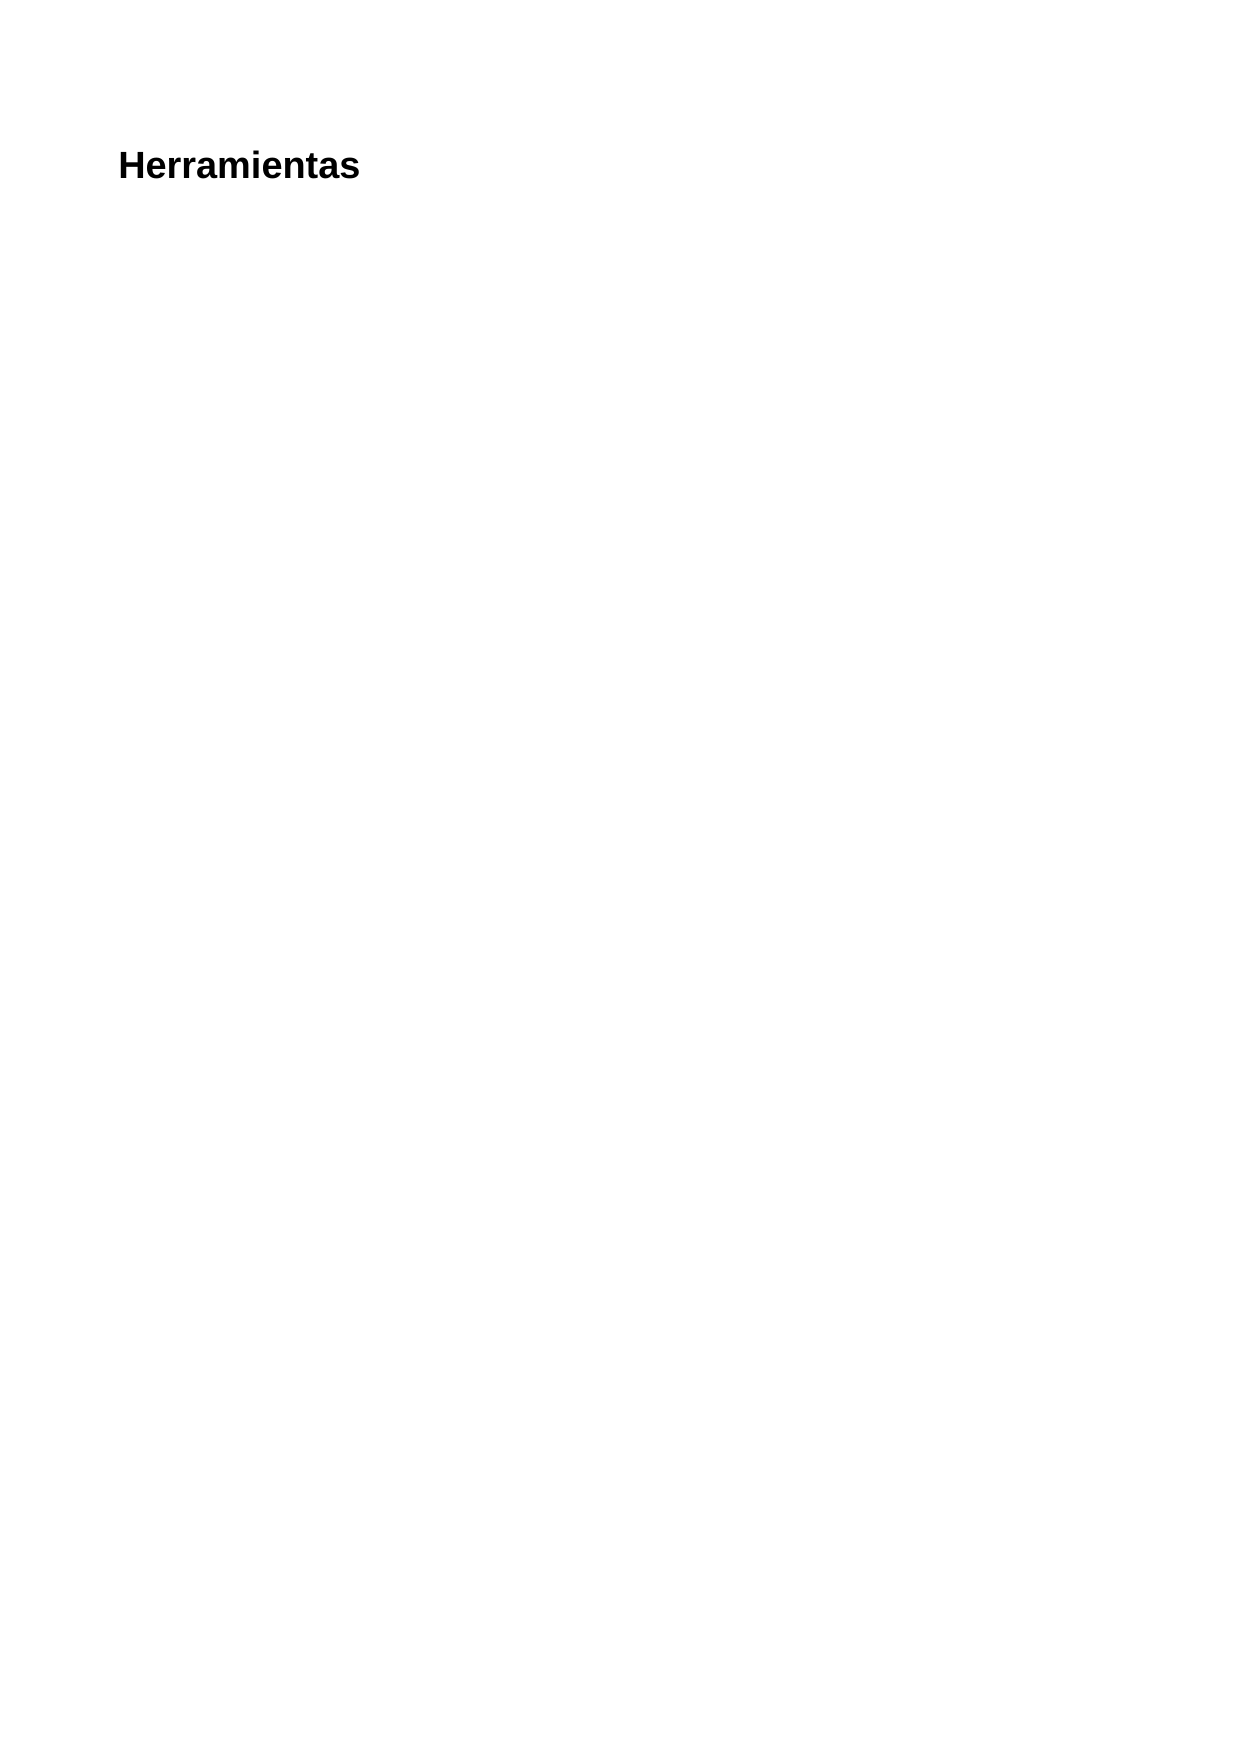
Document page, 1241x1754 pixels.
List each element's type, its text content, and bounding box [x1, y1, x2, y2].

subtitle Herramientas [118, 143, 1122, 187]
